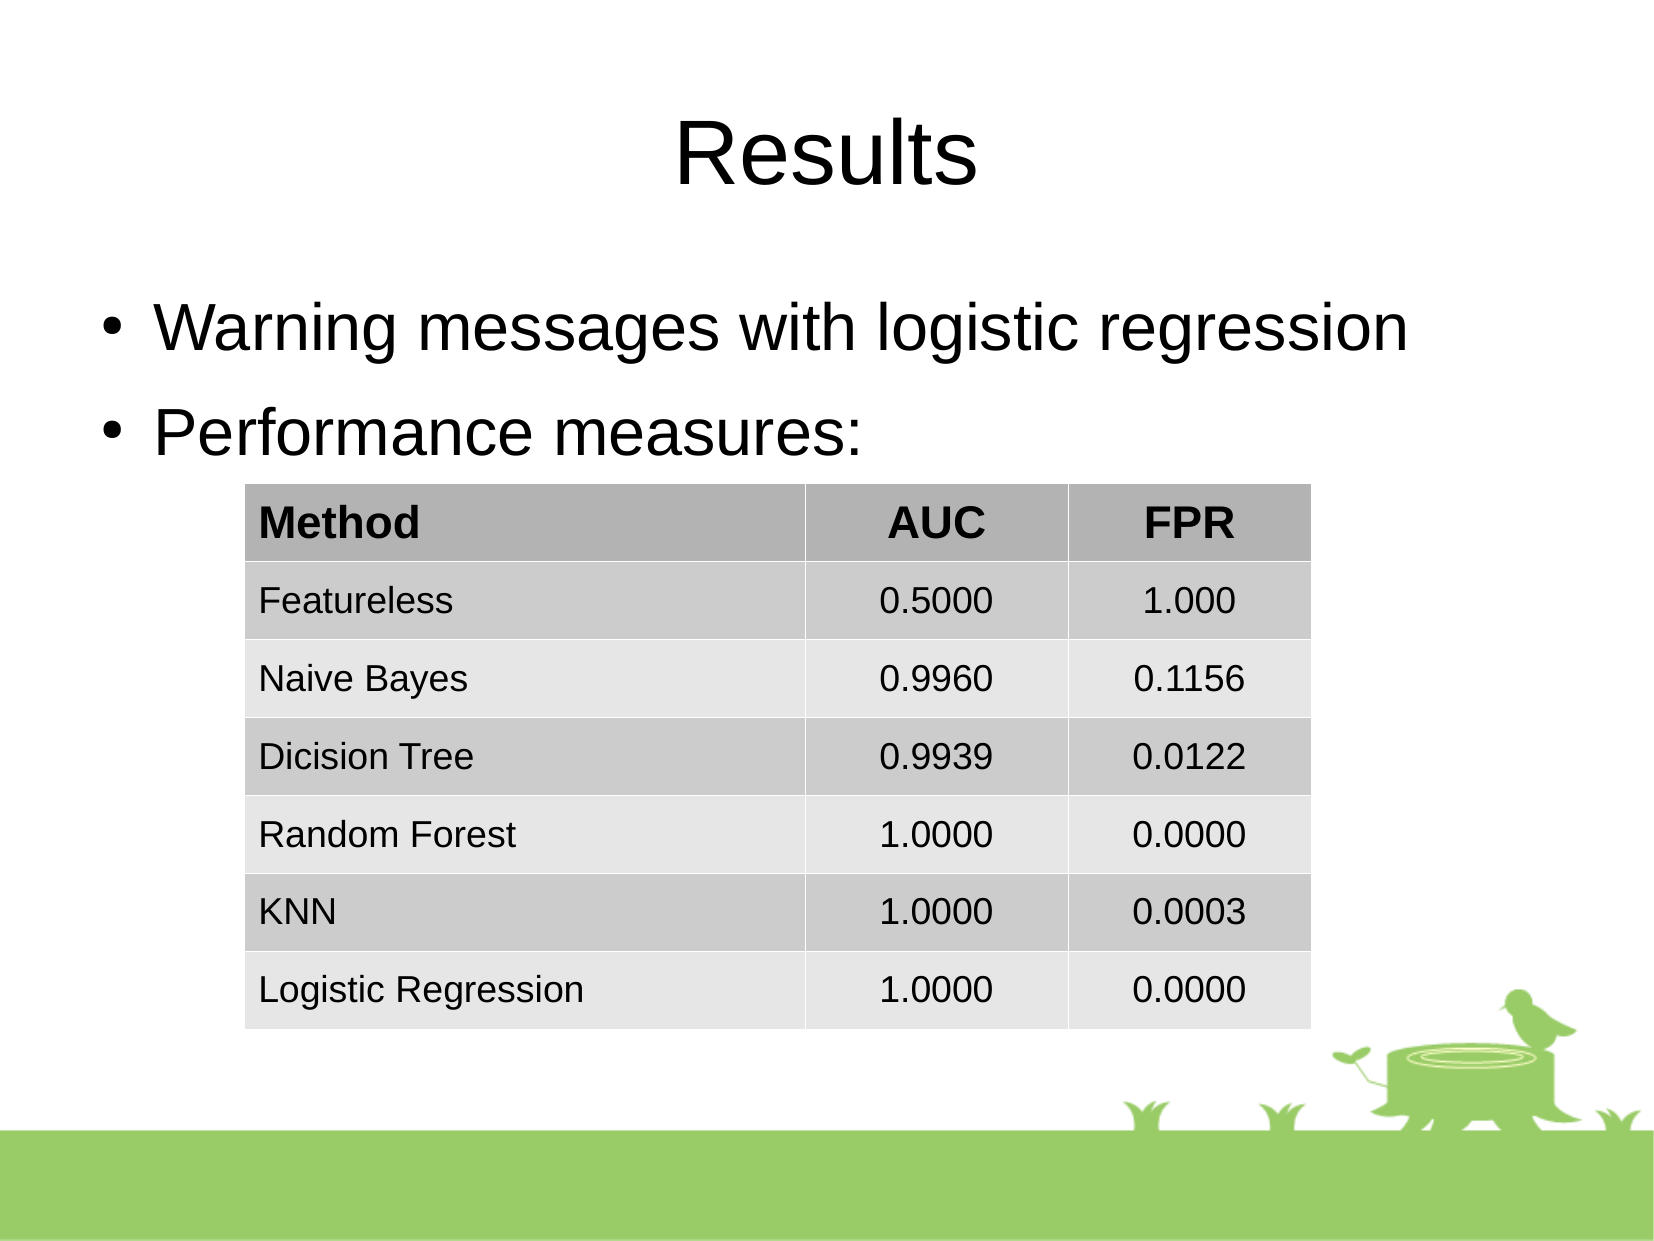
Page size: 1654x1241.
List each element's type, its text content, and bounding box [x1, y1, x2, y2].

table_header FPR [1069, 484, 1311, 561]
title Results [82, 49, 1571, 257]
table_cell Random Forest [245, 796, 805, 873]
table_header AUC [806, 484, 1068, 561]
table_cell 0.9960 [806, 640, 1068, 717]
table_cell 1.000 [1069, 562, 1311, 639]
picture [0, 0, 1654, 1241]
table_cell 0.0003 [1069, 874, 1311, 951]
table_cell 1.0000 [806, 952, 1068, 1029]
table_cell 0.0000 [1069, 796, 1311, 873]
table_cell 0.9939 [806, 718, 1068, 795]
table_cell KNN [245, 874, 805, 951]
table_header Method [245, 484, 805, 561]
table_cell Naive Bayes [245, 640, 805, 717]
table_cell 0.0122 [1069, 718, 1311, 795]
table_cell 0.5000 [806, 562, 1068, 639]
table_cell Logistic Regression [245, 952, 805, 1029]
table_cell 0.0000 [1069, 952, 1311, 1029]
list Warning messages with logistic regression Performance measures: [82, 290, 1571, 1010]
table_cell Featureless [245, 562, 805, 639]
table_cell 1.0000 [806, 796, 1068, 873]
table_cell Dicision Tree [245, 718, 805, 795]
table_cell 0.1156 [1069, 640, 1311, 717]
table_cell 1.0000 [806, 874, 1068, 951]
